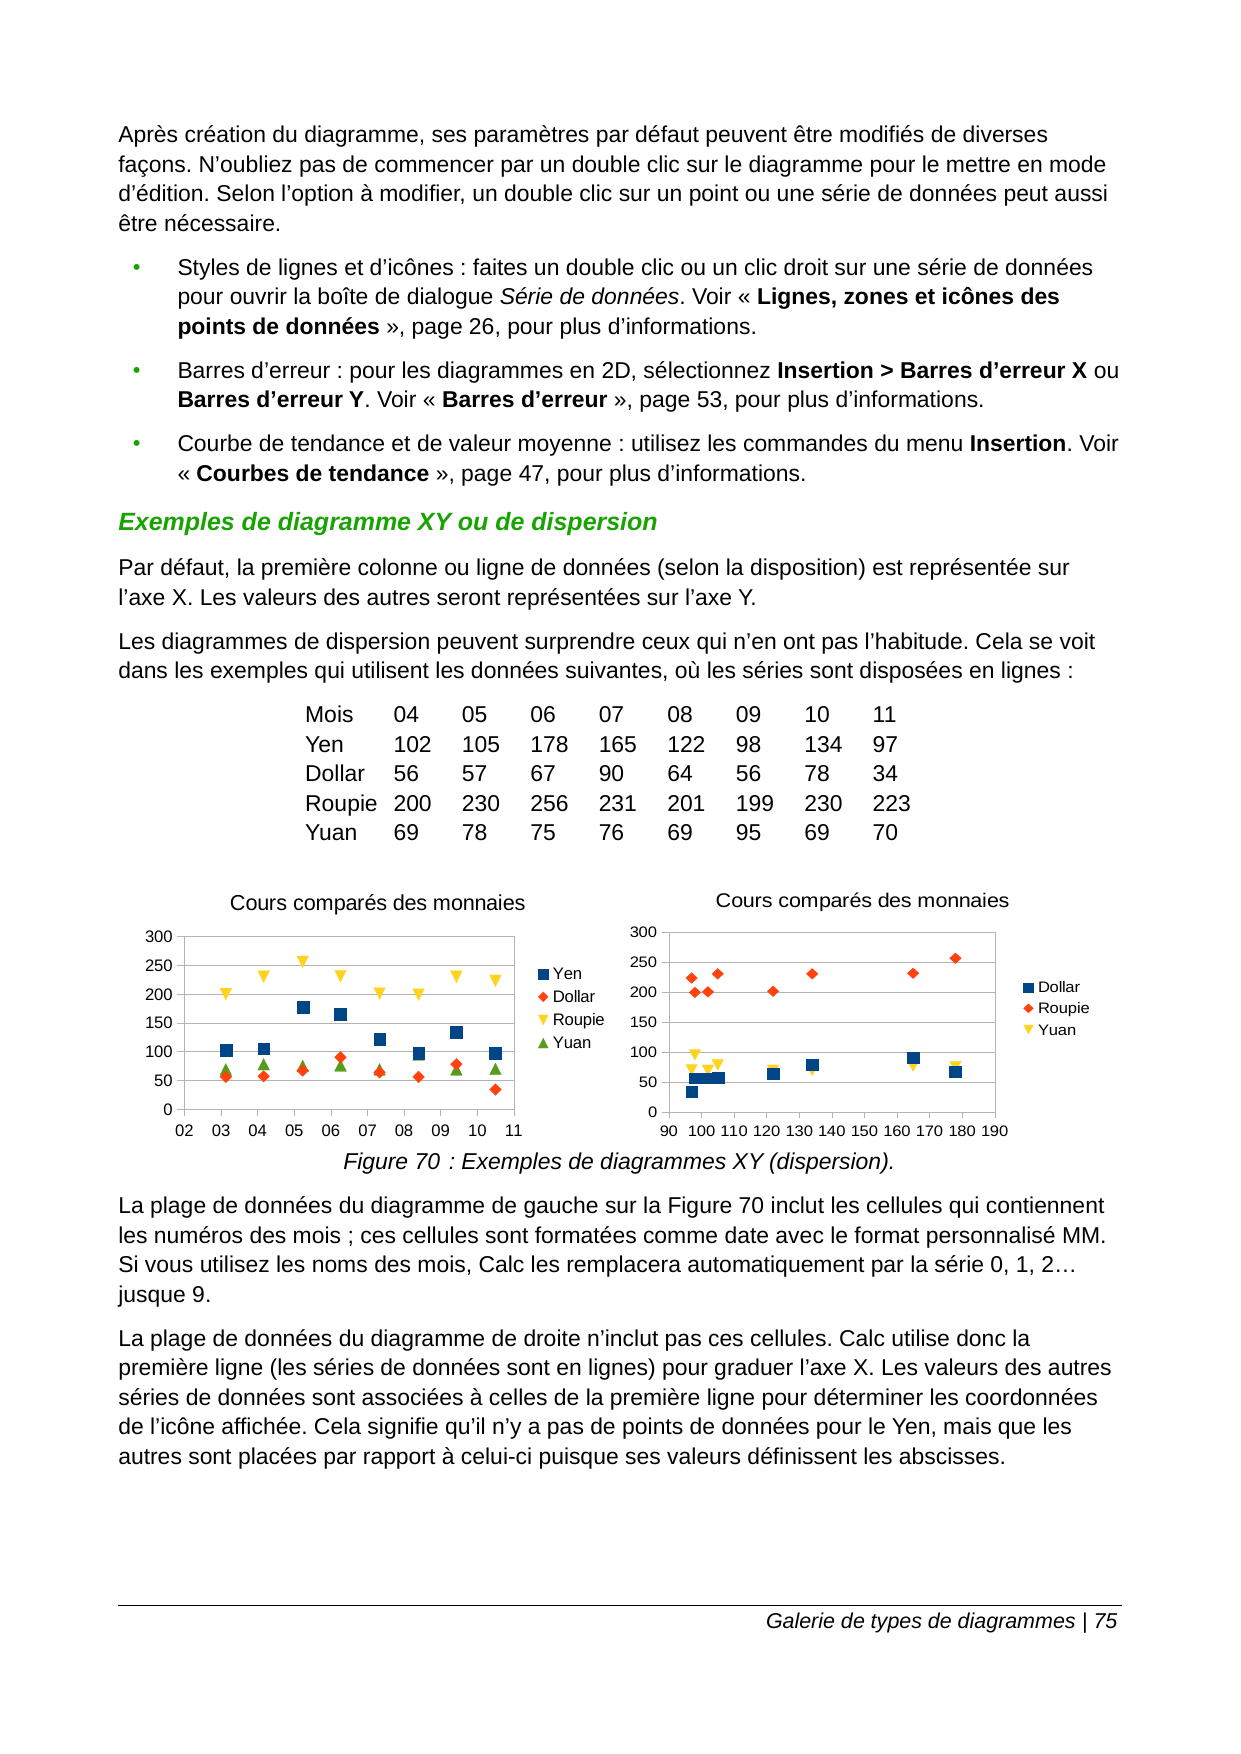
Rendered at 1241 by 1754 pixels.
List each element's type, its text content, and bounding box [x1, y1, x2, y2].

list Styles de lignes et d’icônes : faites un double clic ou un clic droit sur une série de données pour ouvrir la boîte de dialogue Série de données. Voir « Lignes, zones et icônes des points de données », page 26, pour plus d’informations. [133, 251, 1122, 339]
table_header 04 [390, 698, 459, 727]
list Courbe de tendance et de valeur moyenne : utilisez les commandes du menu Insertion. Voir « Courbes de tendance », page 47, pour plus d’informations. [133, 427, 1122, 486]
table_cell 78 [459, 816, 527, 845]
table_header 10 [801, 698, 869, 727]
table_cell 178 [527, 728, 596, 757]
table_header 09 [733, 698, 801, 727]
table_cell 230 [459, 786, 527, 816]
table_cell 95 [733, 816, 801, 845]
table_header 11 [870, 698, 938, 727]
text Figure 70 : Exemples de diagrammes XY (dispersion). [118, 1145, 1122, 1174]
table_cell 69 [664, 816, 733, 845]
text Par défaut, la première colonne ou ligne de données (selon la disposition) est représentée sur l’axe X. Les valeurs des autres seront représentées sur l’axe Y. [118, 551, 1122, 610]
table_cell 230 [801, 786, 869, 816]
table_cell 56 [390, 757, 459, 786]
table_header 08 [664, 698, 733, 727]
list Barres d’erreur : pour les diagrammes en 2D, sélectionnez Insertion > Barres d’erreur X ou Barres d’erreur Y. Voir « Barres d’erreur », page 53, pour plus d’informations. [133, 354, 1122, 413]
table_cell 75 [527, 816, 596, 845]
subtitle Exemples de diagramme XY ou de dispersion [118, 507, 1122, 536]
table_cell 165 [596, 728, 664, 757]
table_cell 76 [596, 816, 664, 845]
table_cell 90 [596, 757, 664, 786]
text Après création du diagramme, ses paramètres par défaut peuvent être modifiés de diverses façons. N’oubliez pas de commencer par un double clic sur le diagramme pour le mettre en mode d’édition. Selon l’option à modifier, un double clic sur un point ou une série de données peut aussi être nécessaire. [118, 118, 1122, 236]
table_cell 64 [664, 757, 733, 786]
text La plage de données du diagramme de droite n’inclut pas ces cellules. Calc utilise donc la première ligne (les séries de données sont en lignes) pour graduer l’axe X. Les valeurs des autres séries de données sont associées à celles de la première ligne pour déterminer les coordonnées de l’icône affichée. Cela signifie qu’il n’y a pas de points de données pour le Yen, mais que les autres sont placées par rapport à celui-ci puisque ses valeurs définissent les abscisses. [118, 1322, 1122, 1469]
table_cell 34 [870, 757, 938, 786]
table_cell 134 [801, 728, 869, 757]
table_cell 102 [390, 728, 459, 757]
table_header 06 [527, 698, 596, 727]
table_cell Yuan [302, 816, 390, 845]
table_cell 200 [390, 786, 459, 816]
table_cell 56 [733, 757, 801, 786]
table_header Mois [302, 698, 390, 727]
table_cell 70 [870, 816, 938, 845]
table_header 07 [596, 698, 664, 727]
table_cell 122 [664, 728, 733, 757]
table_cell 69 [801, 816, 869, 845]
table_cell 256 [527, 786, 596, 816]
table_cell 199 [733, 786, 801, 816]
text La plage de données du diagramme de gauche sur la Figure 70 inclut les cellules qui contiennent les numéros des mois ; ces cellules sont formatées comme date avec le format personnalisé MM. Si vous utilisez les noms des mois, Calc les remplacera automatiquement par la série 0, 1, 2… jusque 9. [118, 1189, 1122, 1307]
table_cell 57 [459, 757, 527, 786]
table_cell 69 [390, 816, 459, 845]
table_cell 67 [527, 757, 596, 786]
table_cell 231 [596, 786, 664, 816]
table_cell Dollar [302, 757, 390, 786]
table_cell 201 [664, 786, 733, 816]
table_header 05 [459, 698, 527, 727]
table_cell 78 [801, 757, 869, 786]
table_cell 105 [459, 728, 527, 757]
table_cell Yen [302, 728, 390, 757]
text Les diagrammes de dispersion peuvent surprendre ceux qui n’en ont pas l’habitude. Cela se voit dans les exemples qui utilisent les données suivantes, où les séries sont disposées en lignes : [118, 624, 1122, 683]
table_cell 98 [733, 728, 801, 757]
table_cell Roupie [302, 786, 390, 816]
table_cell 223 [870, 786, 938, 816]
table_cell 97 [870, 728, 938, 757]
